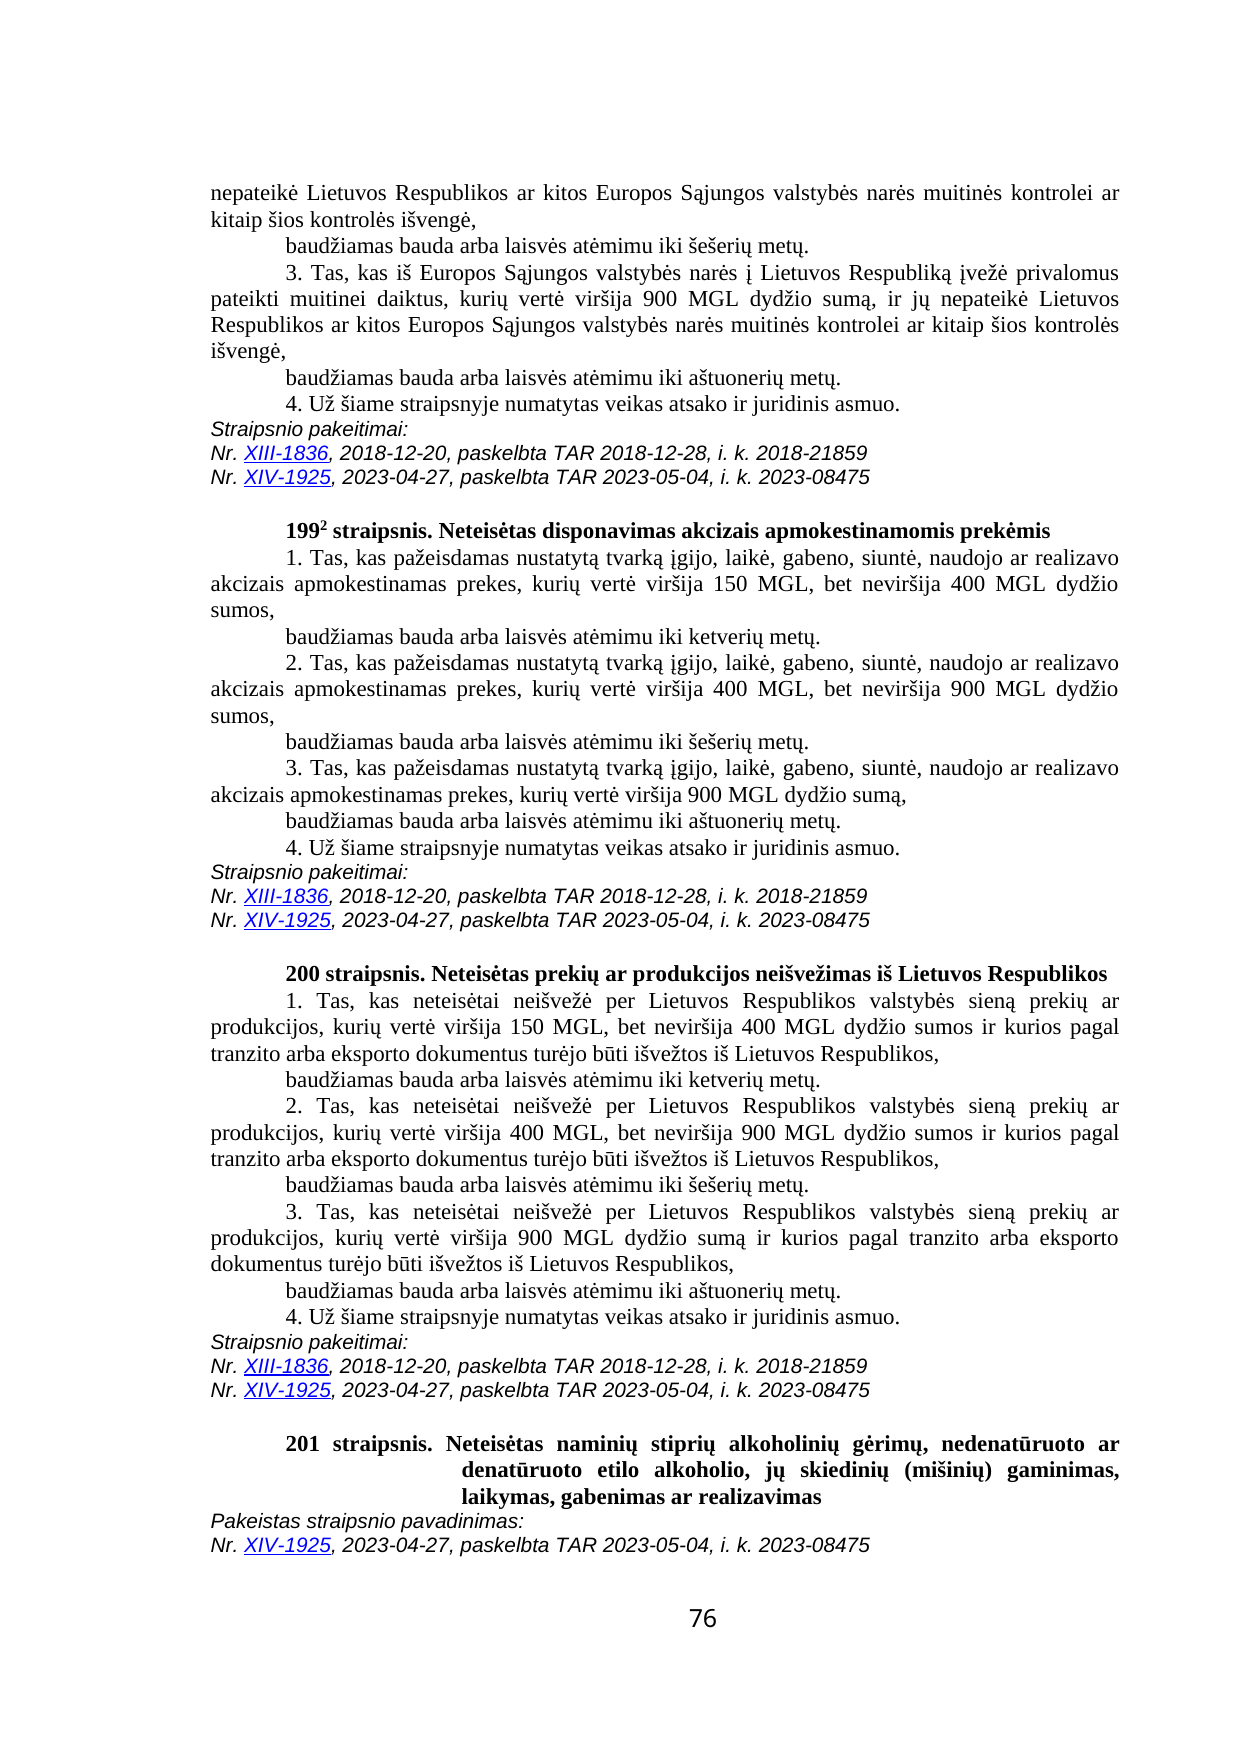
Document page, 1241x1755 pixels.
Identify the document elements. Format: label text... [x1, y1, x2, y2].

text Nr. XIV-1925, 2023-04-27, paskelbta TAR 2023-05-04, i. k. 2023-08475 [210, 464, 1120, 488]
text baudžiamas bauda arba laisvės atėmimu iki ketverių metų. [210, 623, 1120, 649]
text Nr. XIII-1836, 2018-12-20, paskelbta TAR 2018-12-28, i. k. 2018-21859 [210, 884, 1120, 908]
text baudžiamas bauda arba laisvės atėmimu iki šešerių metų. [210, 1171, 1120, 1198]
text 201 straipsnis. Neteisėtas naminių stiprių alkoholinių gėrimų, nedenatūruoto ar denatūruoto etilo alkoholio, jų skiedinių (mišinių) gaminimas, laikymas, gabenimas ar realizavimas [285, 1430, 1120, 1509]
text 1992 straipsnis. Neteisėtas disponavimas akcizais apmokestinamomis prekėmis [210, 517, 1120, 544]
text Pakeistas straipsnio pavadinimas: [210, 1509, 1120, 1533]
text baudžiamas bauda arba laisvės atėmimu iki aštuonerių metų. [210, 807, 1120, 833]
text baudžiamas bauda arba laisvės atėmimu iki aštuonerių metų. [210, 364, 1120, 390]
text Nr. XIII-1836, 2018-12-20, paskelbta TAR 2018-12-28, i. k. 2018-21859 [210, 1353, 1120, 1377]
text Nr. XIV-1925, 2023-04-27, paskelbta TAR 2023-05-04, i. k. 2023-08475 [210, 908, 1120, 932]
text baudžiamas bauda arba laisvės atėmimu iki ketverių metų. [210, 1066, 1120, 1092]
text Nr. XIV-1925, 2023-04-27, paskelbta TAR 2023-05-04, i. k. 2023-08475 [210, 1533, 1120, 1557]
text 3. Tas, kas pažeisdamas nustatytą tvarką įgijo, laikė, gabeno, siuntė, naudojo ar realizavo akcizais apmokestinamas prekes, kurių vertė viršija 900 MGL dydžio sumą, [210, 754, 1120, 807]
text baudžiamas bauda arba laisvės atėmimu iki šešerių metų. [210, 232, 1120, 258]
text 3. Tas, kas neteisėtai neišvežė per Lietuvos Respublikos valstybės sieną prekių ar produkcijos, kurių vertė viršija 900 MGL dydžio sumą ir kurios pagal tranzito arba eksporto dokumentus turėjo būti išvežtos iš Lietuvos Respublikos, [210, 1198, 1120, 1277]
text Nr. XIII-1836, 2018-12-20, paskelbta TAR 2018-12-28, i. k. 2018-21859 [210, 441, 1120, 464]
text Straipsnio pakeitimai: [210, 417, 1120, 441]
text 4. Už šiame straipsnyje numatytas veikas atsako ir juridinis asmuo. [210, 833, 1120, 860]
text 2. Tas, kas pažeisdamas nustatytą tvarką įgijo, laikė, gabeno, siuntė, naudojo ar realizavo akcizais apmokestinamas prekes, kurių vertė viršija 400 MGL, bet neviršija 900 MGL dydžio sumos, [210, 649, 1120, 728]
text 2. Tas, kas neteisėtai neišvežė per Lietuvos Respublikos valstybės sieną prekių ar produkcijos, kurių vertė viršija 400 MGL, bet neviršija 900 MGL dydžio sumos ir kurios pagal tranzito arba eksporto dokumentus turėjo būti išvežtos iš Lietuvos Respublikos, [210, 1092, 1120, 1171]
text baudžiamas bauda arba laisvės atėmimu iki šešerių metų. [210, 728, 1120, 754]
text 4. Už šiame straipsnyje numatytas veikas atsako ir juridinis asmuo. [210, 1303, 1120, 1329]
text 1. Tas, kas neteisėtai neišvežė per Lietuvos Respublikos valstybės sieną prekių ar produkcijos, kurių vertė viršija 150 MGL, bet neviršija 400 MGL dydžio sumos ir kurios pagal tranzito arba eksporto dokumentus turėjo būti išvežtos iš Lietuvos Respublikos, [210, 987, 1120, 1066]
text baudžiamas bauda arba laisvės atėmimu iki aštuonerių metų. [210, 1277, 1120, 1303]
text Straipsnio pakeitimai: [210, 860, 1120, 884]
text Nr. XIV-1925, 2023-04-27, paskelbta TAR 2023-05-04, i. k. 2023-08475 [210, 1377, 1120, 1401]
text 200 straipsnis. Neteisėtas prekių ar produkcijos neišvežimas iš Lietuvos Respublikos [210, 961, 1120, 987]
text nepateikė Lietuvos Respublikos ar kitos Europos Sąjungos valstybės narės muitinės kontrolei ar kitaip šios kontrolės išvengė, [210, 179, 1120, 232]
text 3. Tas, kas iš Europos Sąjungos valstybės narės į Lietuvos Respubliką įvežė privalomus pateikti muitinei daiktus, kurių vertė viršija 900 MGL dydžio sumą, ir jų nepateikė Lietuvos Respublikos ar kitos Europos Sąjungos valstybės narės muitinės kontrolei ar kitaip šios kontrolės išvengė, [210, 258, 1120, 364]
text 1. Tas, kas pažeisdamas nustatytą tvarką įgijo, laikė, gabeno, siuntė, naudojo ar realizavo akcizais apmokestinamas prekes, kurių vertė viršija 150 MGL, bet neviršija 400 MGL dydžio sumos, [210, 544, 1120, 623]
text Straipsnio pakeitimai: [210, 1329, 1120, 1353]
text 4. Už šiame straipsnyje numatytas veikas atsako ir juridinis asmuo. [210, 390, 1120, 417]
